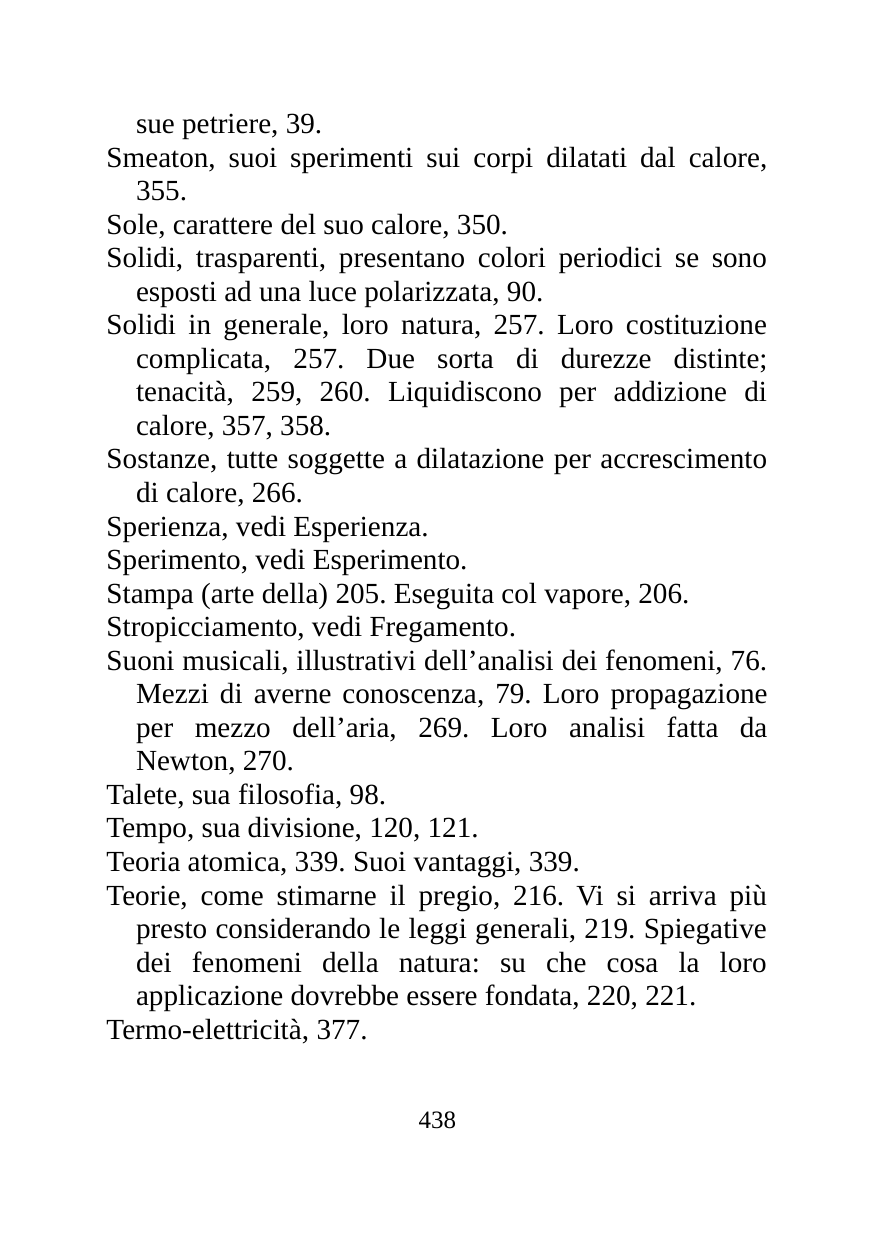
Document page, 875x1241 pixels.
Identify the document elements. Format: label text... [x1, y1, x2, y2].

text Sole, carattere del suo calore, 350. [106, 207, 768, 240]
text Suoni musicali, illustrativi dell’analisi dei fenomeni, 76. Mezzi di averne conoscenza, 79. Loro propagazione per mezzo dell’aria, 269. Loro analisi fatta da Newton, 270. [106, 643, 768, 777]
text Solidi in generale, loro natura, 257. Loro costituzione complicata, 257. Due sorta di durezze distinte; tenacità, 259, 260. Liquidiscono per addizione di calore, 357, 358. [106, 307, 768, 442]
text Tempo, sua divisione, 120, 121. [106, 811, 768, 844]
text Smeaton, suoi sperimenti sui corpi dilatati dal calore, 355. [106, 140, 768, 207]
text Sperienza, vedi Esperienza. [106, 509, 768, 542]
text Stampa (arte della) 205. Eseguita col vapore, 206. [106, 576, 768, 609]
text sue petriere, 39. [106, 106, 768, 140]
text Solidi, trasparenti, presentano colori periodici se sono esposti ad una luce polarizzata, 90. [106, 240, 768, 307]
text Talete, sua filosofia, 98. [106, 777, 768, 811]
text Sperimento, vedi Esperimento. [106, 542, 768, 576]
text Stropicciamento, vedi Fregamento. [106, 609, 768, 643]
text Teoria atomica, 339. Suoi vantaggi, 339. [106, 844, 768, 878]
text Sostanze, tutte soggette a dilatazione per accrescimento di calore, 266. [106, 442, 768, 509]
text Termo-elettricità, 377. [106, 1012, 768, 1045]
text Teorie, come stimarne il pregio, 216. Vi si arriva più presto considerando le leggi generali, 219. Spiegative dei fenomeni della natura: su che cosa la loro applicazione dovrebbe essere fondata, 220, 221. [106, 878, 768, 1012]
